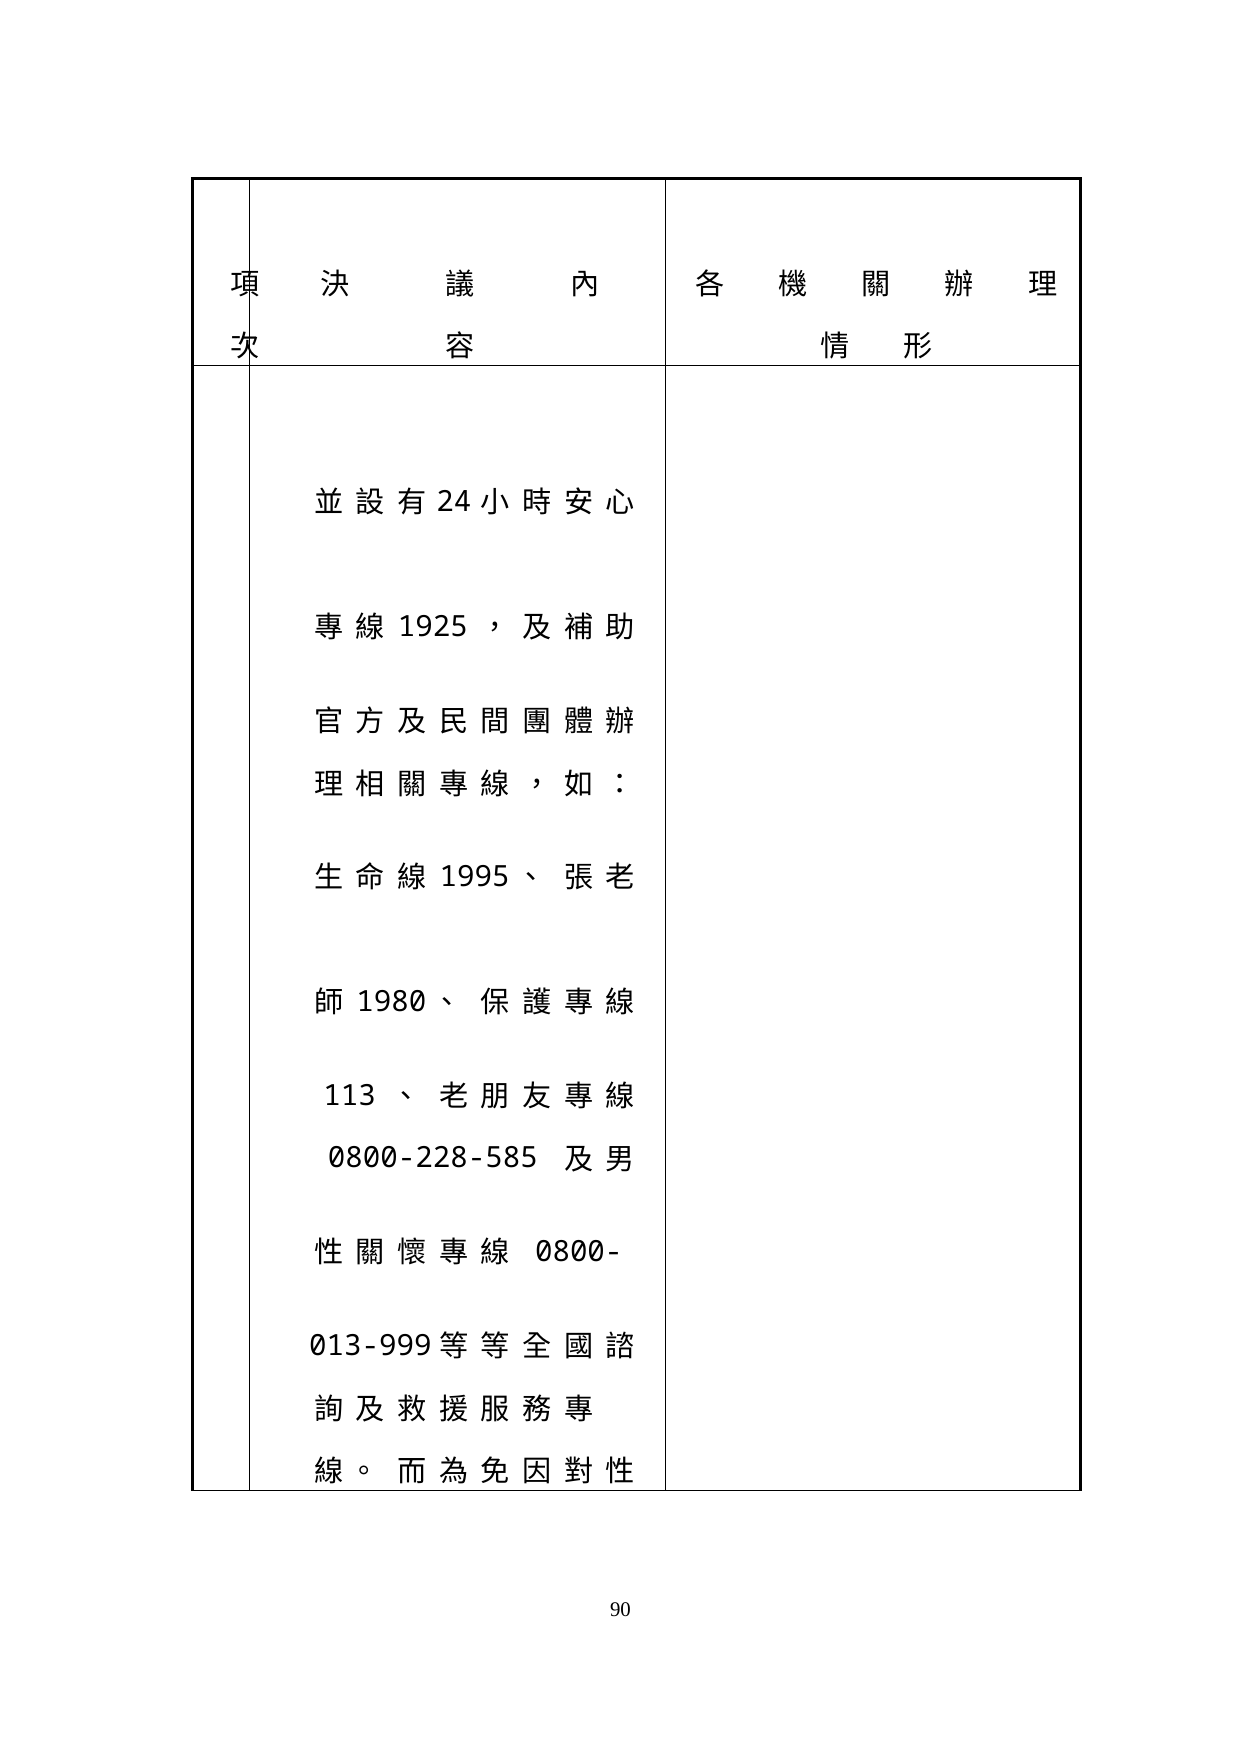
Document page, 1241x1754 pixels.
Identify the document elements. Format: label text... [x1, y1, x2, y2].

table_header 各 機 關 辦 理 情 形 [666, 180, 1079, 365]
table_cell [666, 366, 1079, 1490]
table_header 項次 [194, 180, 249, 365]
table_cell 並設有24小時安心專線1925，及補助官方及民間團體辦理相關專線，如：生命線1995、張老師1980、保護專線113、老朋友專線0800-228-585及男性關懷專線0800-013-999等等全國諮詢及救援服務專線。而為免因對性 [250, 366, 665, 1490]
table_header 決 議 內 容 [250, 180, 665, 365]
table_cell [194, 366, 249, 1490]
